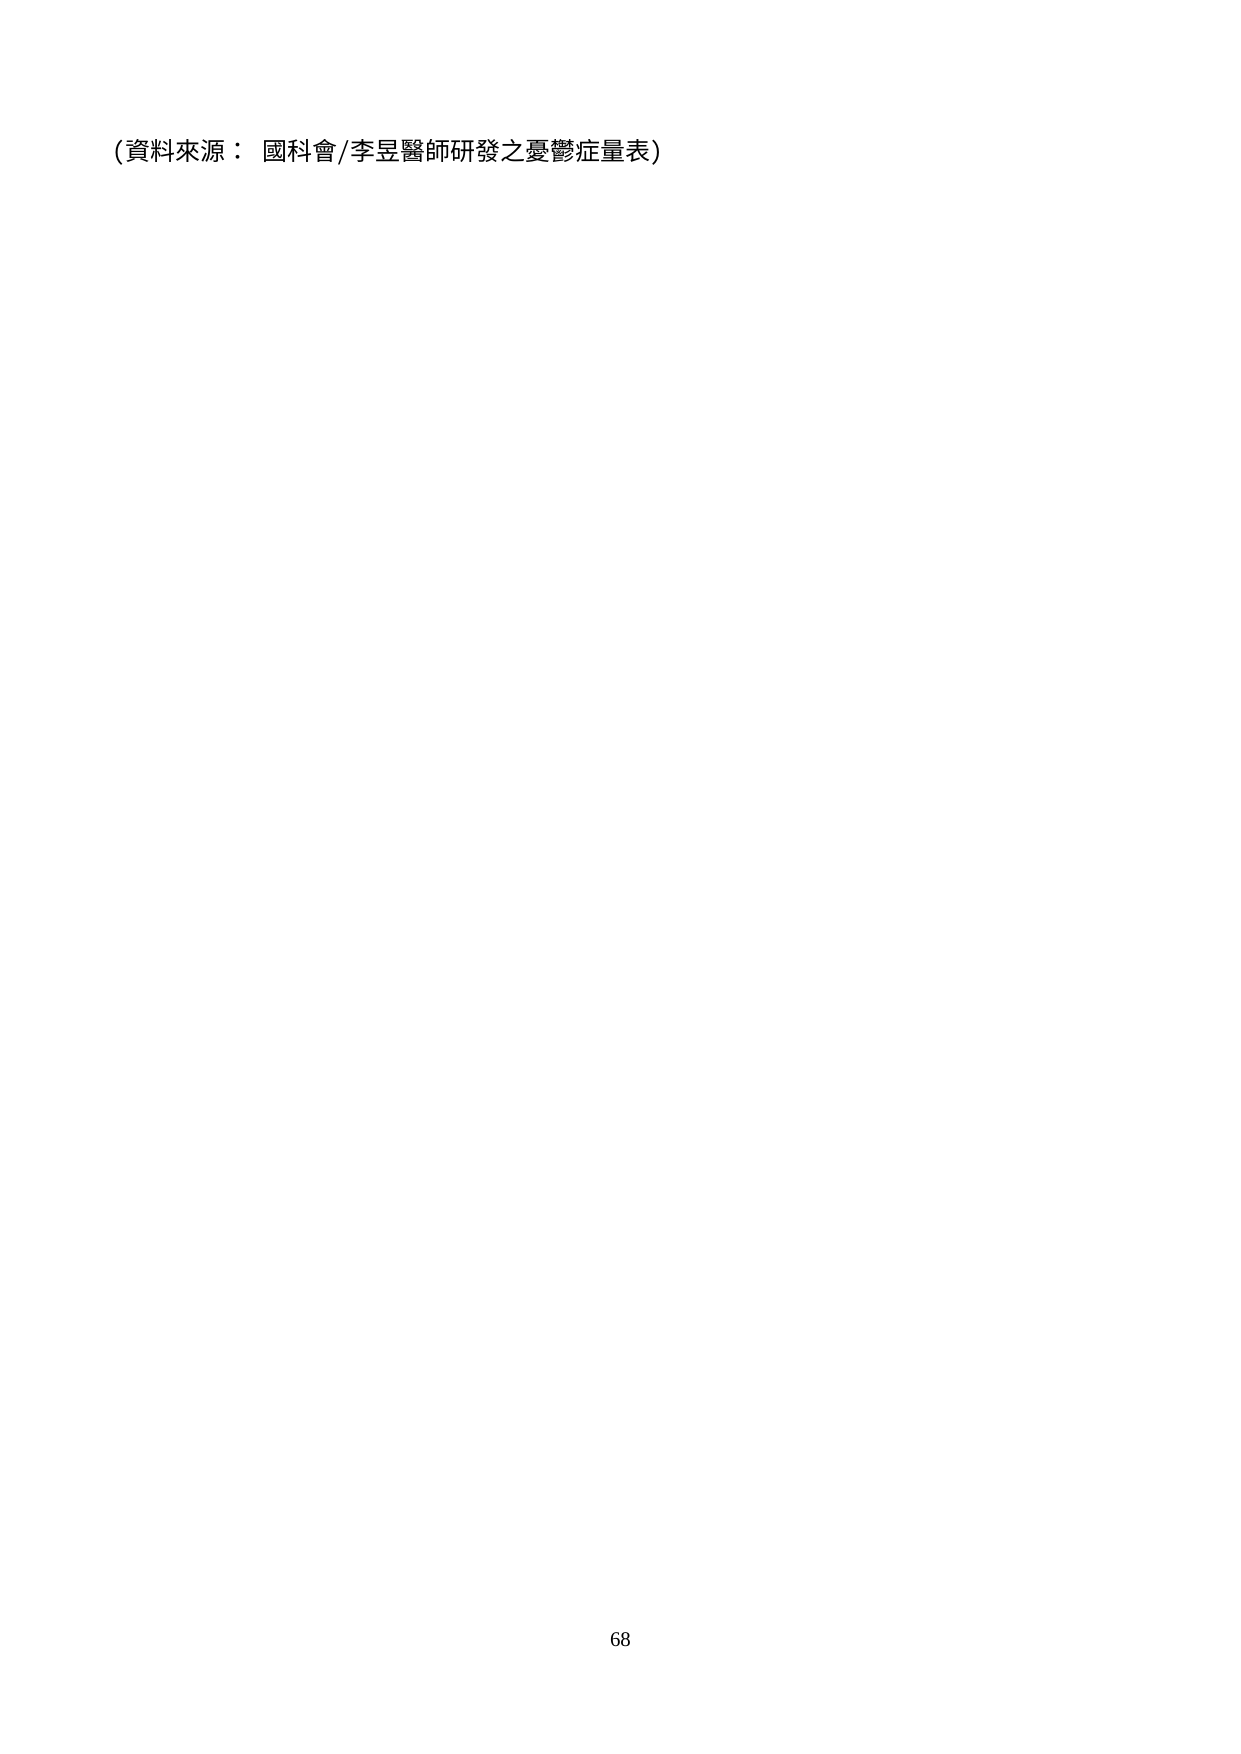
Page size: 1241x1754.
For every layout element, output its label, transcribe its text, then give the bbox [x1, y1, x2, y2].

text (資料來源： 國科會/李昱醫師研發之憂鬱症量表) [112, 108, 1128, 170]
